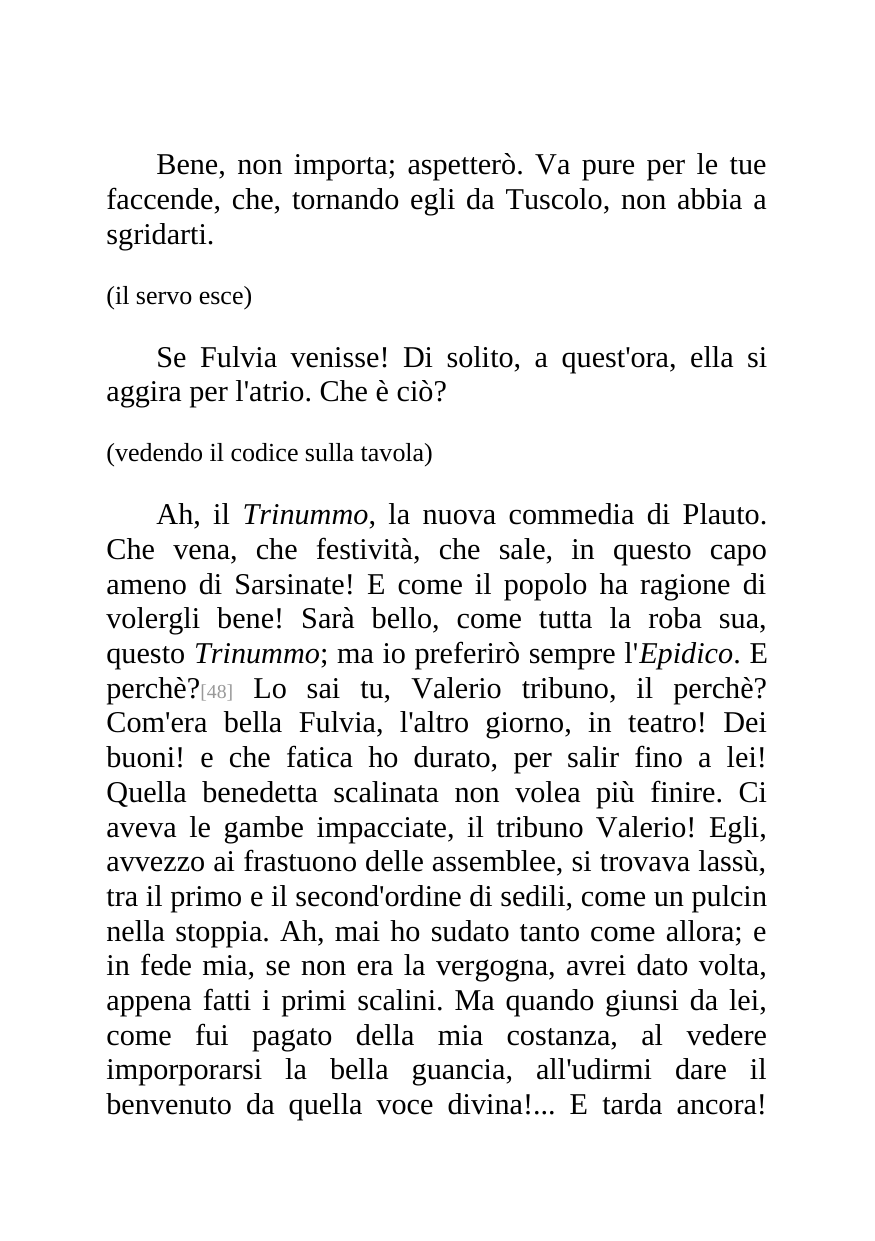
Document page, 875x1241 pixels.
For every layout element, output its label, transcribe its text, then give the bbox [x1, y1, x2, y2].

text (il servo esce) [106, 280, 768, 310]
text Bene, non importa; aspetterò. Va pure per le tue faccende, che, tornando egli da Tuscolo, non abbia a sgridarti. [106, 146, 768, 251]
text Ah, il Trinummo, la nuova commedia di Plauto. Che vena, che festività, che sale, in questo capo ameno di Sarsinate! E come il popolo ha ragione di volergli bene! Sarà bello, come tutta la roba sua, questo Trinummo; ma io preferirò sempre l'Epidico. E perchè?[48] Lo sai tu, Valerio tribuno, il perchè? Com'era bella Fulvia, l'altro giorno, in teatro! Dei buoni! e che fatica ho durato, per salir fino a lei! Quella benedetta scalinata non volea più finire. Ci aveva le gambe impacciate, il tribuno Valerio! Egli, avvezzo ai frastuono delle assemblee, si trovava lassù, tra il primo e il second'ordine di sedili, come un pulcin nella stoppia. Ah, mai ho sudato tanto come allora; e in fede mia, se non era la vergogna, avrei dato volta, appena fatti i primi scalini. Ma quando giunsi da lei, come fui pagato della mia costanza, al vedere imporporarsi la bella guancia, all'udirmi dare il benvenuto da quella voce divina!... E tarda ancora! [106, 497, 768, 1121]
text Se Fulvia venisse! Di solito, a quest'ora, ella si aggira per l'atrio. Che è ciò? [106, 339, 768, 408]
text (vedendo il codice sulla tavola) [106, 437, 768, 467]
